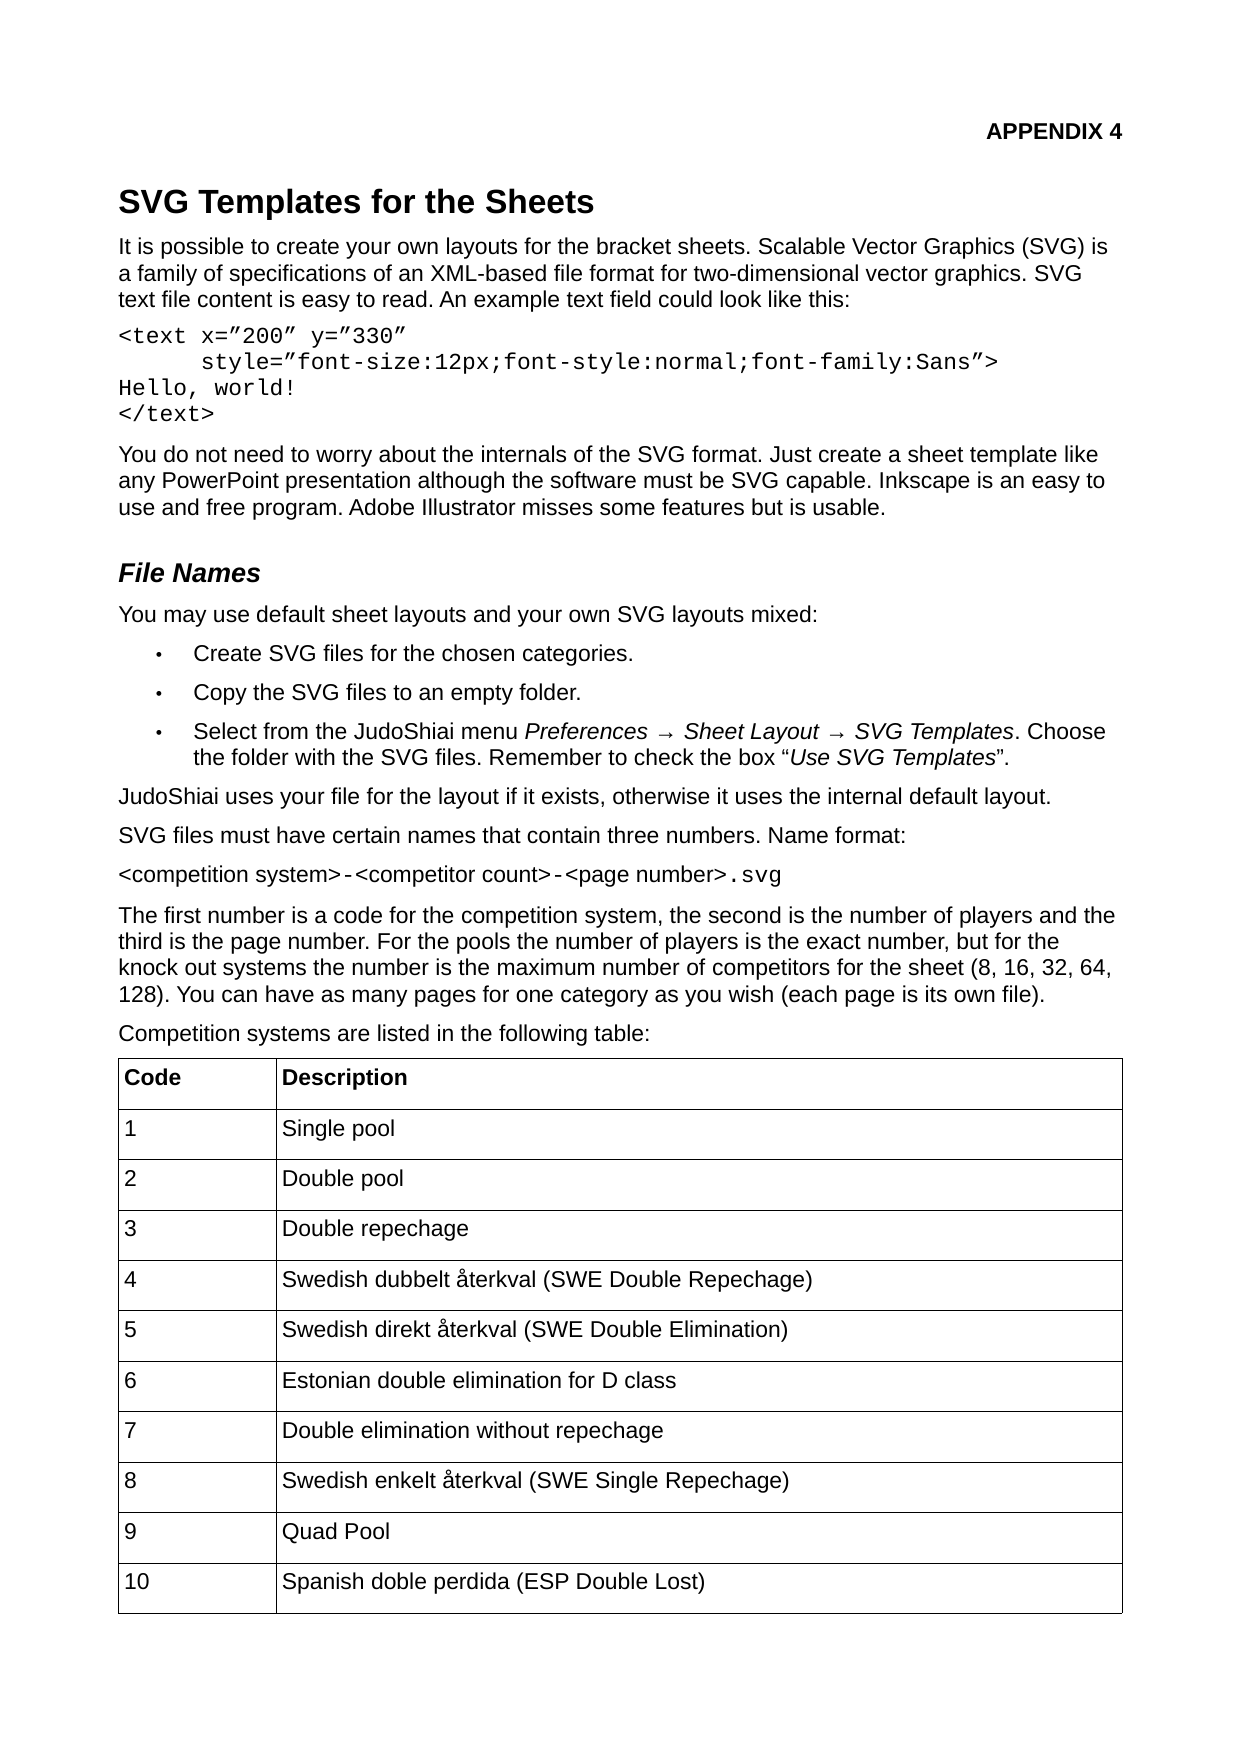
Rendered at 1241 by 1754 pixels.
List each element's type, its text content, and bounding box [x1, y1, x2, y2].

table_cell Swedish direkt återkval (SWE Double Elimination) [277, 1311, 1122, 1361]
text <competition system>-<competitor count>-<page number>.svg [118, 861, 1122, 889]
table_cell 7 [119, 1412, 276, 1462]
table_cell 4 [119, 1261, 276, 1310]
table_cell 2 [119, 1160, 276, 1209]
text <text x=”200” y=”330” style=”font-size:12px;font-style:normal;font-family:Sans”> Hello, world! </text> [118, 325, 1122, 428]
table_cell Spanish doble perdida (ESP Double Lost) [277, 1564, 1122, 1613]
table_cell Swedish enkelt återkval (SWE Single Repechage) [277, 1463, 1122, 1512]
text APPENDIX 4 [118, 118, 1122, 144]
subtitle SVG Templates for the Sheets [118, 182, 1122, 221]
table_cell 10 [119, 1564, 276, 1613]
table_cell 9 [119, 1513, 276, 1562]
text Competition systems are listed in the following table: [118, 1019, 1122, 1046]
text You do not need to worry about the internals of the SVG format. Just create a sheet template like any PowerPoint presentation although the software must be SVG capable. Inkscape is an easy to use and free program. Adobe Illustrator misses some features but is usable. [118, 441, 1122, 520]
table_cell Double pool [277, 1160, 1122, 1209]
table_cell 6 [119, 1362, 276, 1411]
text You may use default sheet layouts and your own SVG layouts mixed: [118, 601, 1122, 628]
table_header Code [119, 1059, 276, 1109]
table_cell 3 [119, 1211, 276, 1260]
table_cell Estonian double elimination for D class [277, 1362, 1122, 1411]
table_cell 5 [119, 1311, 276, 1361]
table_cell Single pool [277, 1110, 1122, 1159]
text It is possible to create your own layouts for the bracket sheets. Scalable Vector Graphics (SVG) is a family of specifications of an XML-based file format for two-dimensional vector graphics. SVG text file content is easy to read. An example text field could look like this: [118, 233, 1122, 312]
list Create SVG files for the chosen categories. [156, 640, 1122, 666]
table_cell Quad Pool [277, 1513, 1122, 1562]
text SVG files must have certain names that contain three numbers. Name format: [118, 822, 1122, 848]
list Copy the SVG files to an empty folder. [156, 679, 1122, 705]
subtitle File Names [118, 557, 1122, 589]
table_header Description [277, 1059, 1122, 1109]
table_cell 8 [119, 1463, 276, 1512]
table_cell Double elimination without repechage [277, 1412, 1122, 1462]
text The first number is a code for the competition system, the second is the number of players and the third is the page number. For the pools the number of players is the exact number, but for the knock out systems the number is the maximum number of competitors for the sheet (8, 16, 32, 64, 128). You can have as many pages for one category as you wish (each page is its own file). [118, 902, 1122, 1007]
table_cell Swedish dubbelt återkval (SWE Double Repechage) [277, 1261, 1122, 1310]
table_cell 1 [119, 1110, 276, 1159]
table_cell Double repechage [277, 1211, 1122, 1260]
list Select from the JudoShiai menu Preferences → Sheet Layout → SVG Templates. Choose the folder with the SVG files. Remember to check the box “Use SVG Templates”. [156, 718, 1122, 771]
text JudoShiai uses your file for the layout if it exists, otherwise it uses the internal default layout. [118, 783, 1122, 809]
